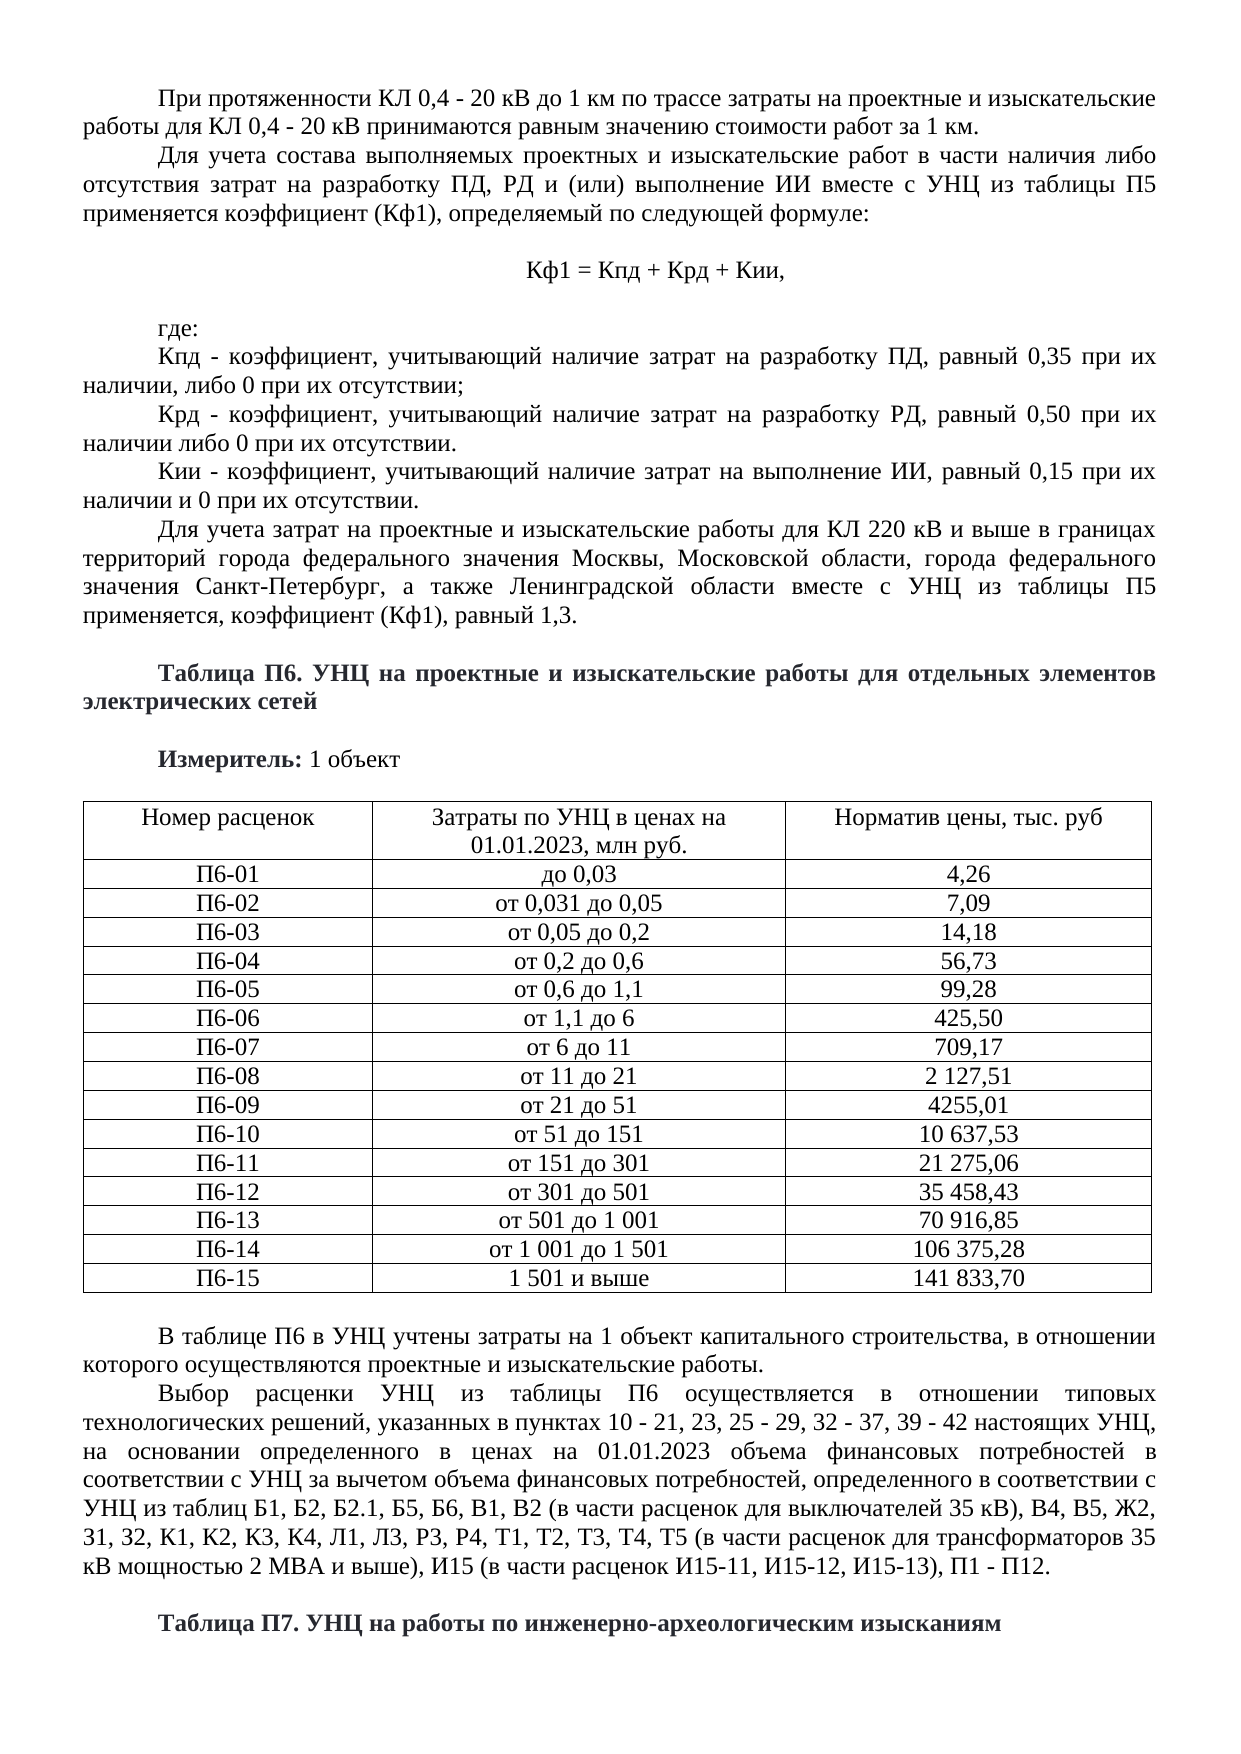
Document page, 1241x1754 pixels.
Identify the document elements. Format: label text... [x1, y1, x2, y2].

text где: [83, 313, 1157, 341]
table_cell П6-08 [84, 1062, 372, 1090]
table_cell до 0,03 [373, 860, 785, 888]
table_cell 1 501 и выше [373, 1264, 785, 1292]
text Измеритель: 1 объект [83, 744, 1157, 773]
table_cell П6-07 [84, 1033, 372, 1061]
table_header Затраты по УНЦ в ценах на 01.01.2023, млн руб. [373, 802, 785, 859]
table_cell П6-13 [84, 1206, 372, 1234]
table_cell от 151 до 301 [373, 1149, 785, 1176]
table_cell П6-09 [84, 1091, 372, 1119]
table_cell П6-14 [84, 1235, 372, 1263]
table_cell от 21 до 51 [373, 1091, 785, 1119]
text Для учета затрат на проектные и изыскательские работы для КЛ 220 кВ и выше в границах территорий города федерального значения Москвы, Московской области, города федерального значения Санкт-Петербург, а также Ленинградской области вместе с УНЦ из таблицы П5 применяется, коэффициент (Кф1), равный 1,3. [83, 514, 1157, 629]
table_cell 21 275,06 [786, 1149, 1151, 1176]
table_cell П6-10 [84, 1120, 372, 1148]
table_cell от 0,2 до 0,6 [373, 947, 785, 974]
table_cell 141 833,70 [786, 1264, 1151, 1292]
table_cell П6-15 [84, 1264, 372, 1292]
table_cell 35 458,43 [786, 1177, 1151, 1205]
table_cell 4255,01 [786, 1091, 1151, 1119]
table_cell от 0,6 до 1,1 [373, 975, 785, 1003]
table_cell от 301 до 501 [373, 1177, 785, 1205]
table_header Номер расценок [84, 802, 372, 859]
table_cell 709,17 [786, 1033, 1151, 1061]
table_cell П6-01 [84, 860, 372, 888]
table_cell 56,73 [786, 947, 1151, 974]
text Кф1 = Кпд + Крд + Кии, [83, 255, 1157, 284]
table_cell 2 127,51 [786, 1062, 1151, 1090]
text Кии - коэффициент, учитывающий наличие затрат на выполнение ИИ, равный 0,15 при их наличии и 0 при их отсутствии. [83, 456, 1157, 514]
table_cell П6-12 [84, 1177, 372, 1205]
text Кпд - коэффициент, учитывающий наличие затрат на разработку ПД, равный 0,35 при их наличии, либо 0 при их отсутствии; [83, 341, 1157, 399]
table_cell 99,28 [786, 975, 1151, 1003]
table_cell 425,50 [786, 1004, 1151, 1032]
text Крд - коэффициент, учитывающий наличие затрат на разработку РД, равный 0,50 при их наличии либо 0 при их отсутствии. [83, 399, 1157, 456]
table_cell от 0,031 до 0,05 [373, 889, 785, 917]
table_cell П6-03 [84, 918, 372, 946]
table_cell 106 375,28 [786, 1235, 1151, 1263]
text В таблице П6 в УНЦ учтены затраты на 1 объект капитального строительства, в отношении которого осуществляются проектные и изыскательские работы. [83, 1321, 1157, 1378]
text Выбор расценки УНЦ из таблицы П6 осуществляется в отношении типовых технологических решений, указанных в пунктах 10 - 21, 23, 25 - 29, 32 - 37, 39 - 42 настоящих УНЦ, на основании определенного в ценах на 01.01.2023 объема финансовых потребностей в соответствии с УНЦ за вычетом объема финансовых потребностей, определенного в соответствии с УНЦ из таблиц Б1, Б2, Б2.1, Б5, Б6, B1, В2 (в части расценок для выключателей 35 кВ), В4, В5, Ж2, З1, З2, К1, К2, К3, К4, Л1, Л3, Р3, Р4, T1, Т2, Т3, Т4, Т5 (в части расценок для трансформаторов 35 кВ мощностью 2 MBA и выше), И15 (в части расценок И15-11, И15-12, И15-13), П1 - П12. [83, 1378, 1157, 1579]
table_cell 7,09 [786, 889, 1151, 917]
table_cell П6-02 [84, 889, 372, 917]
table_cell 10 637,53 [786, 1120, 1151, 1148]
table_cell от 11 до 21 [373, 1062, 785, 1090]
table_cell П6-05 [84, 975, 372, 1003]
table_cell от 1,1 до 6 [373, 1004, 785, 1032]
text Таблица П7. УНЦ на работы по инженерно-археологическим изысканиям [83, 1608, 1157, 1637]
table_cell П6-06 [84, 1004, 372, 1032]
table_cell от 501 до 1 001 [373, 1206, 785, 1234]
table_header Норматив цены, тыс. руб [786, 802, 1151, 859]
text При протяженности КЛ 0,4 - 20 кВ до 1 км по трассе затраты на проектные и изыскательские работы для КЛ 0,4 - 20 кВ принимаются равным значению стоимости работ за 1 км. [83, 83, 1157, 140]
table_cell от 51 до 151 [373, 1120, 785, 1148]
table_cell от 1 001 до 1 501 [373, 1235, 785, 1263]
table_cell 4,26 [786, 860, 1151, 888]
table_cell П6-04 [84, 947, 372, 974]
table_cell 70 916,85 [786, 1206, 1151, 1234]
table_cell от 6 до 11 [373, 1033, 785, 1061]
table_cell от 0,05 до 0,2 [373, 918, 785, 946]
table_cell П6-11 [84, 1149, 372, 1176]
text Для учета состава выполняемых проектных и изыскательские работ в части наличия либо отсутствия затрат на разработку ПД, РД и (или) выполнение ИИ вместе с УНЦ из таблицы П5 применяется коэффициент (Кф1), определяемый по следующей формуле: [83, 140, 1157, 226]
text Таблица П6. УНЦ на проектные и изыскательские работы для отдельных элементов электрических сетей [83, 658, 1157, 715]
table_cell 14,18 [786, 918, 1151, 946]
